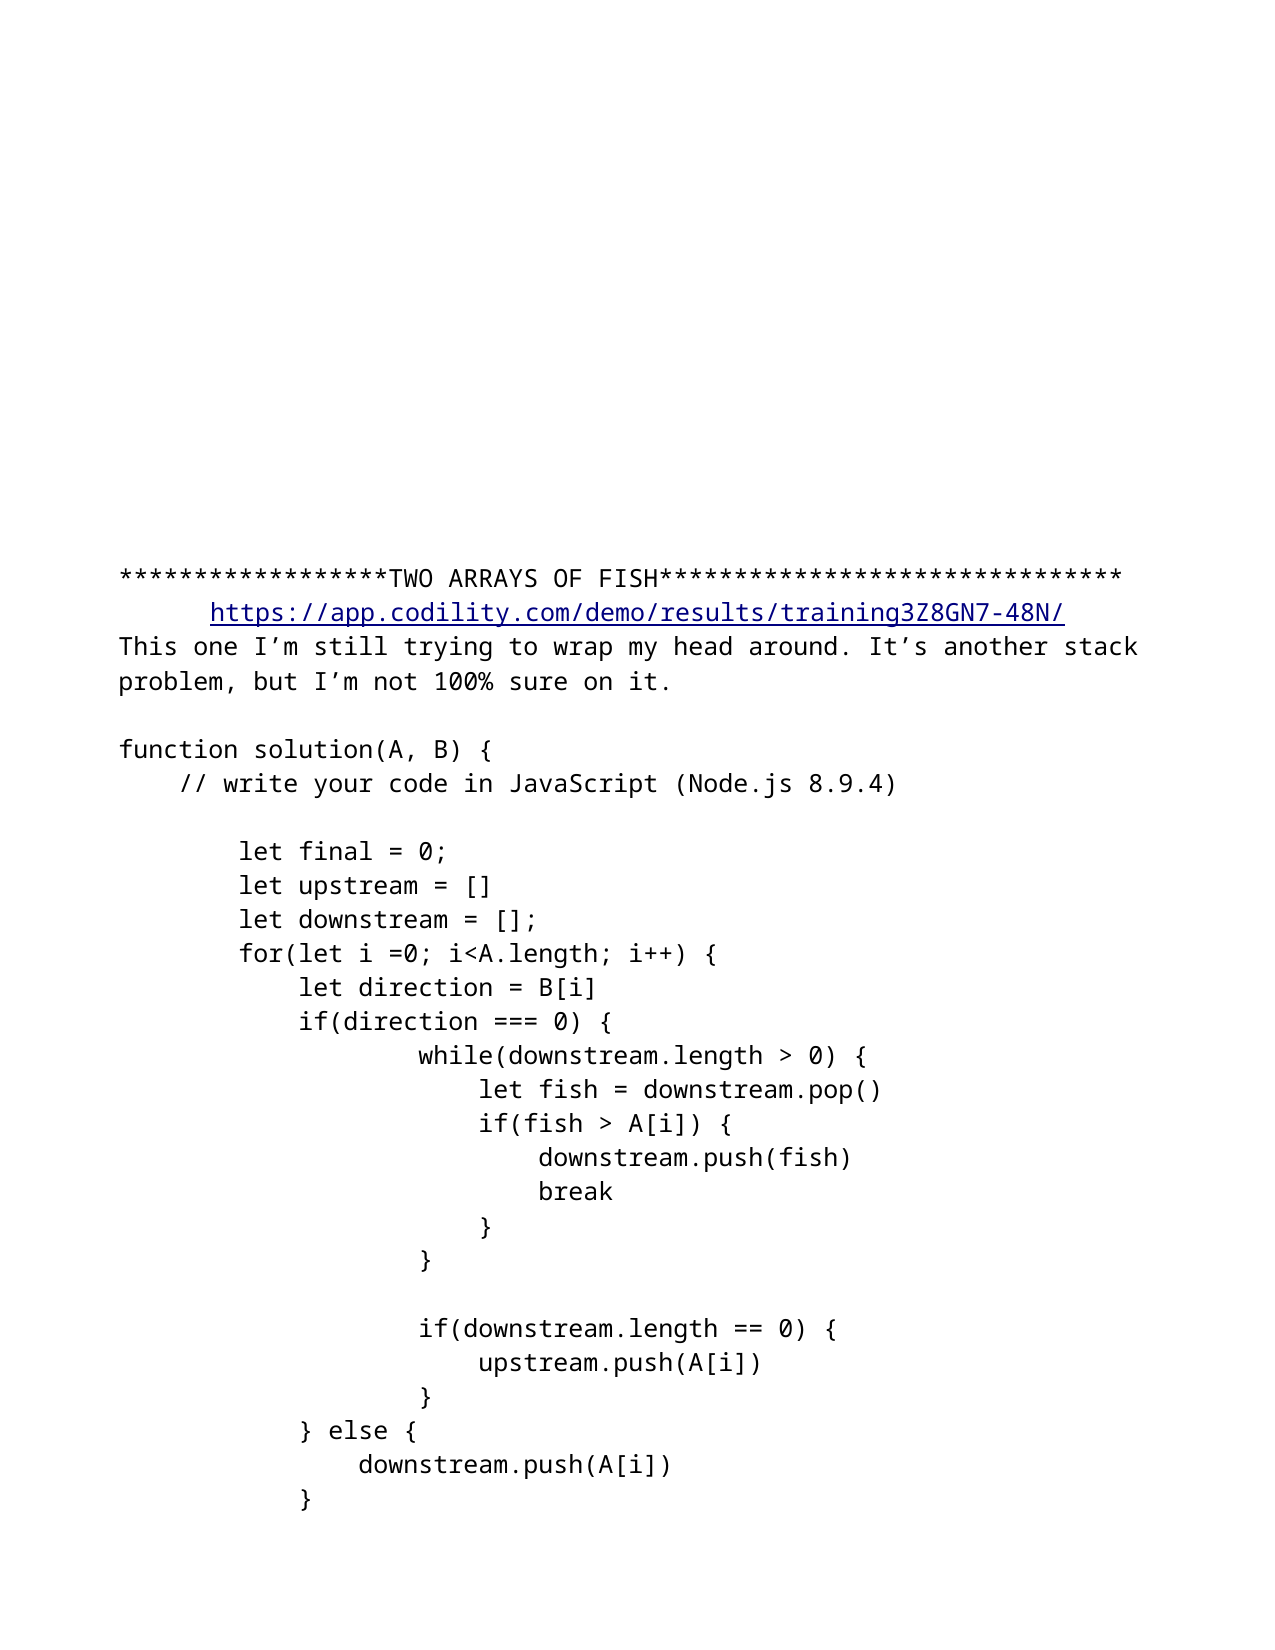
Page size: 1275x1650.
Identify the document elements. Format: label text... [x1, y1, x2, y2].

text if(direction === 0) { [118, 1004, 1157, 1038]
text let upstream = [] [118, 867, 1157, 902]
text https://app.codility.com/demo/results/training3Z8GN7-48N/ [118, 595, 1157, 629]
text } [118, 1481, 1157, 1515]
text } else { [118, 1412, 1157, 1447]
text let fish = downstream.pop() [118, 1072, 1157, 1106]
text break [118, 1174, 1157, 1208]
text let direction = B[i] [118, 970, 1157, 1004]
text downstream.push(fish) [118, 1140, 1157, 1174]
text downstream.push(A[i]) [118, 1447, 1157, 1481]
text for(let i =0; i<A.length; i++) { [118, 936, 1157, 970]
text } [118, 1208, 1157, 1242]
text } [118, 1378, 1157, 1412]
text } [118, 1242, 1157, 1276]
text while(downstream.length > 0) { [118, 1038, 1157, 1072]
text upstream.push(A[i]) [118, 1344, 1157, 1378]
text let downstream = []; [118, 902, 1157, 936]
text if(downstream.length == 0) { [118, 1310, 1157, 1344]
text let final = 0; [118, 833, 1157, 867]
text // write your code in JavaScript (Node.js 8.9.4) [118, 765, 1157, 799]
text This one I’m still trying to wrap my head around. It’s another stack problem, but I’m not 100% sure on it. [118, 629, 1157, 697]
text if(fish > A[i]) { [118, 1106, 1157, 1140]
text function solution(A, B) { [118, 731, 1157, 765]
text ******************TWO ARRAYS OF FISH******************************* [118, 561, 1157, 595]
